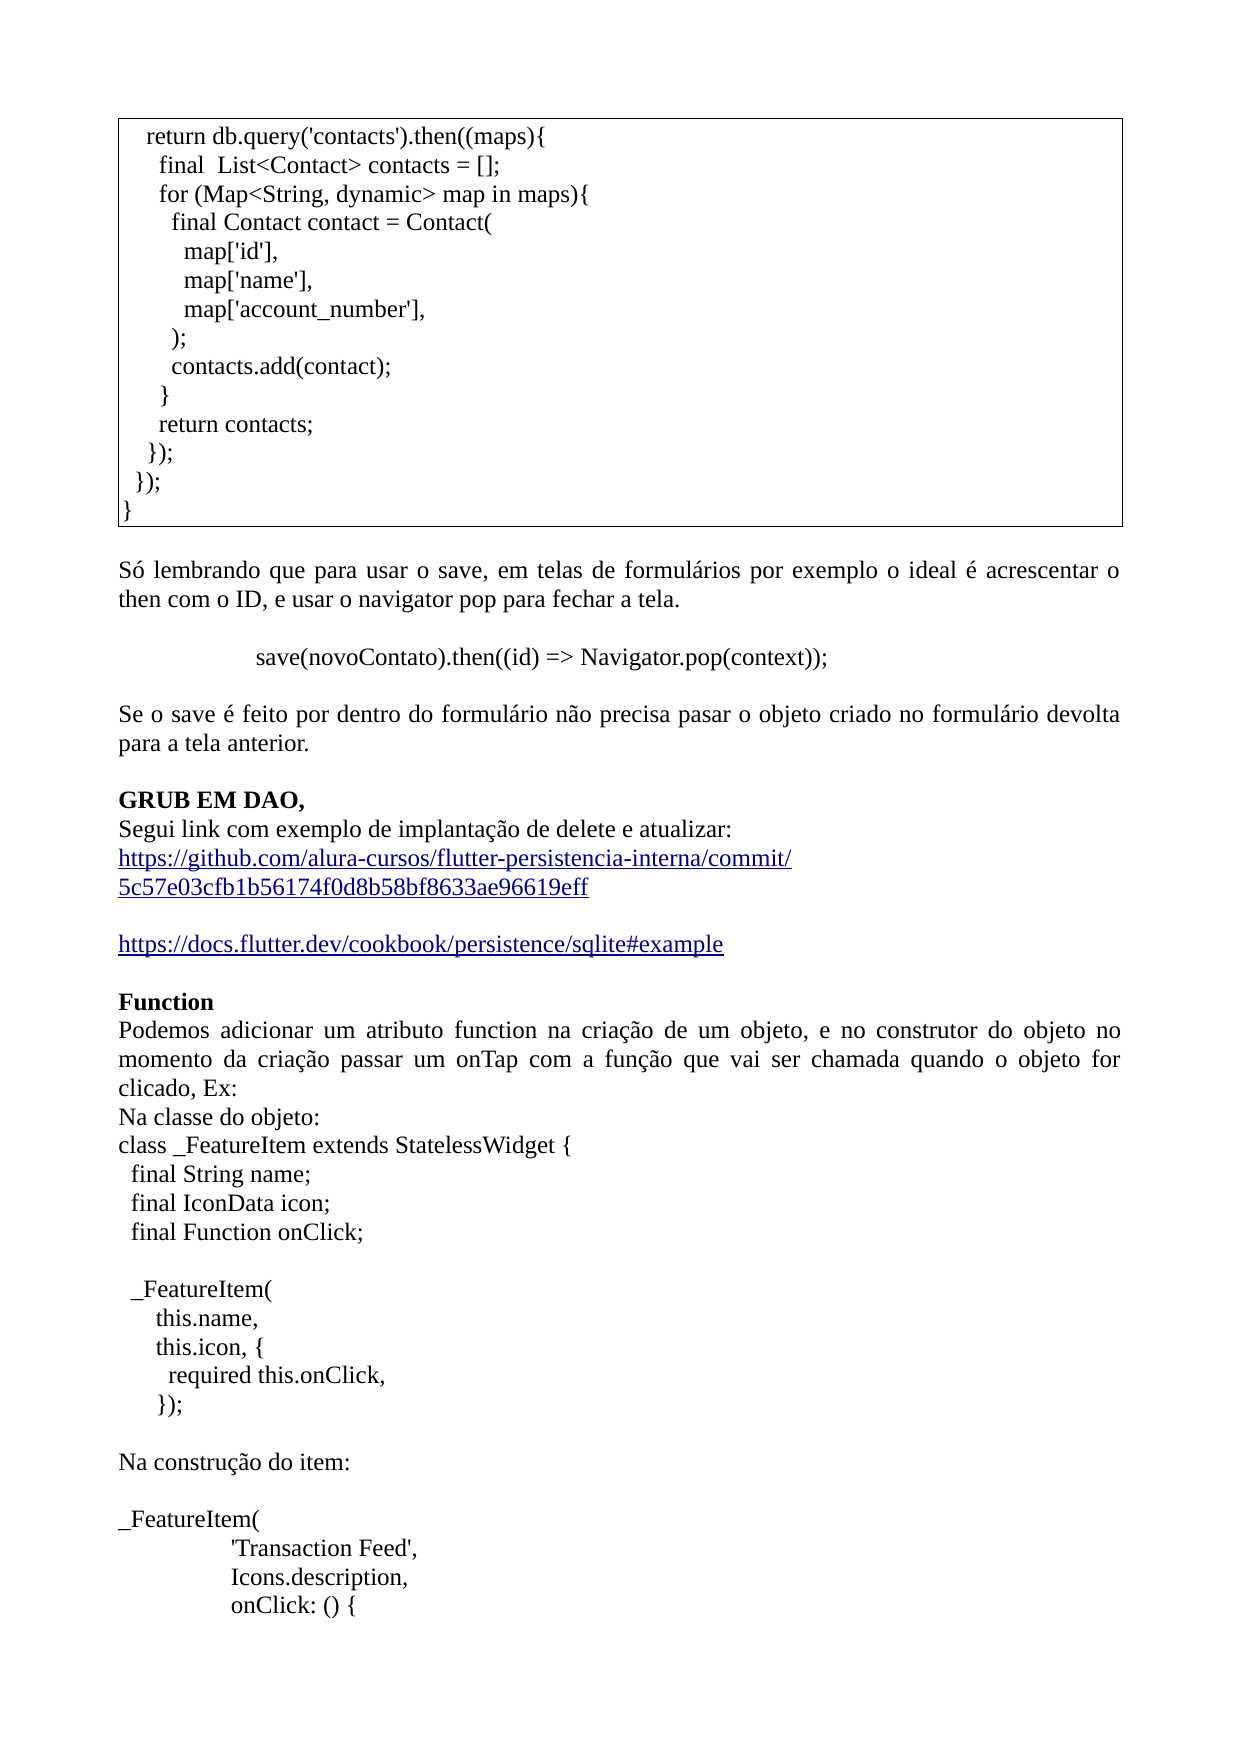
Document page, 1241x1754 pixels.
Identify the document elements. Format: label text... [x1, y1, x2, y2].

text map['id'], [119, 233, 1122, 262]
text Só lembrando que para usar o save, em telas de formulários por exemplo o ideal é acrescentar o then com o ID, e usar o navigator pop para fechar a tela. [118, 555, 1122, 613]
text ); [119, 319, 1122, 348]
text _FeatureItem( [118, 1274, 1122, 1303]
text }); [118, 1389, 1122, 1418]
text }); [119, 463, 1122, 492]
text }); [119, 434, 1122, 463]
text final Contact contact = Contact( [119, 204, 1122, 233]
text for (Map<String, dynamic> map in maps){ [119, 176, 1122, 204]
text Se o save é feito por dentro do formulário não precisa pasar o objeto criado no formulário devolta para a tela anterior. [118, 699, 1122, 757]
text Na construção do item: [118, 1447, 1122, 1475]
text contacts.add(contact); [119, 348, 1122, 377]
text onClick: () { [118, 1590, 1122, 1619]
text map['name'], [119, 262, 1122, 291]
text https://docs.flutter.dev/cookbook/persistence/sqlite#example [118, 929, 1122, 958]
text return contacts; [119, 406, 1122, 434]
text Na classe do objeto: [118, 1102, 1122, 1130]
text final Function onClick; [118, 1217, 1122, 1245]
text map['account_number'], [119, 291, 1122, 319]
text } [119, 377, 1122, 406]
text Function [118, 987, 1122, 1015]
text GRUB EM DAO, [118, 785, 1122, 814]
text final String name; [118, 1159, 1122, 1188]
text this.name, [118, 1303, 1122, 1332]
text Segui link com exemplo de implantação de delete e atualizar: [118, 814, 1122, 843]
text final List<Contact> contacts = []; [119, 147, 1122, 176]
text https://github.com/alura-cursos/flutter-persistencia-interna/commit/5c57e03cfb1b56174f0d8b58bf8633ae96619eff [118, 843, 1122, 900]
text return db.query('contacts').then((maps){ [119, 119, 1122, 147]
text this.icon, { [118, 1332, 1122, 1360]
text required this.onClick, [118, 1360, 1122, 1389]
text save(novoContato).then((id) => Navigator.pop(context)); [118, 642, 1122, 670]
text final IconData icon; [118, 1188, 1122, 1217]
text } [119, 492, 1122, 526]
text class _FeatureItem extends StatelessWidget { [118, 1130, 1122, 1159]
text Podemos adicionar um atributo function na criação de um objeto, e no construtor do objeto no momento da criação passar um onTap com a função que vai ser chamada quando o objeto for clicado, Ex: [118, 1015, 1122, 1102]
text 'Transaction Feed', [118, 1533, 1122, 1562]
text _FeatureItem( [118, 1504, 1122, 1533]
text Icons.description, [118, 1562, 1122, 1590]
